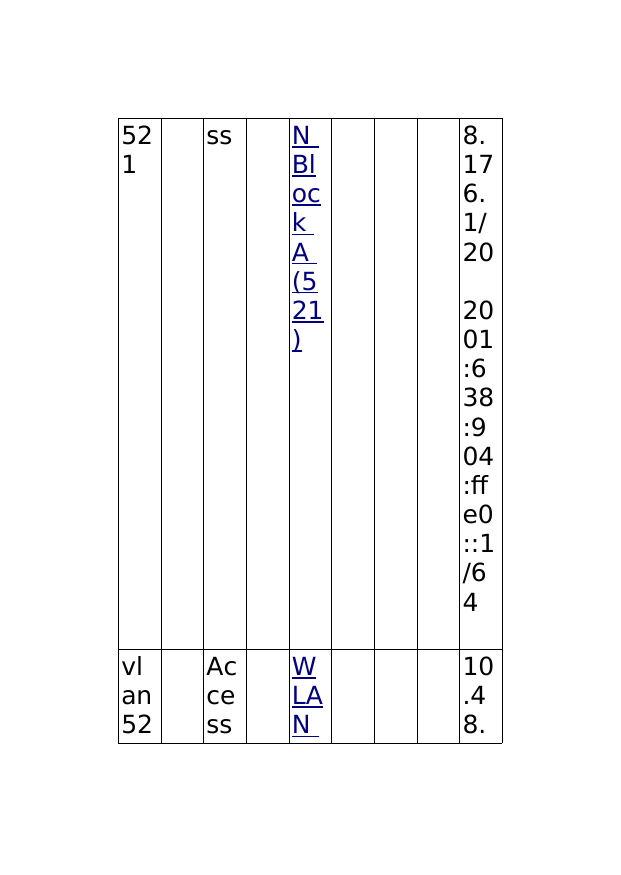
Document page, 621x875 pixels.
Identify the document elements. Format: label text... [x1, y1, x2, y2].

table_cell [375, 119, 417, 649]
table_cell [247, 650, 289, 742]
table_cell 10.48. [460, 650, 502, 742]
table_cell [418, 119, 459, 649]
table_cell [375, 650, 417, 742]
table_cell vlan52 [119, 650, 161, 742]
table_cell [332, 119, 374, 649]
table_cell Access [204, 650, 246, 742]
table_cell [162, 119, 203, 649]
table_cell [162, 650, 203, 742]
table_cell [247, 119, 289, 649]
table_cell 521 [119, 119, 161, 649]
table_cell ss [204, 119, 246, 649]
table_cell [418, 650, 459, 742]
table_cell 8.176.1/20 2001:638:904:ffe0::1/64 [460, 119, 502, 649]
table_cell [332, 650, 374, 742]
table_cell WLAN [290, 650, 331, 742]
table_cell N Block A (521) [290, 119, 331, 649]
